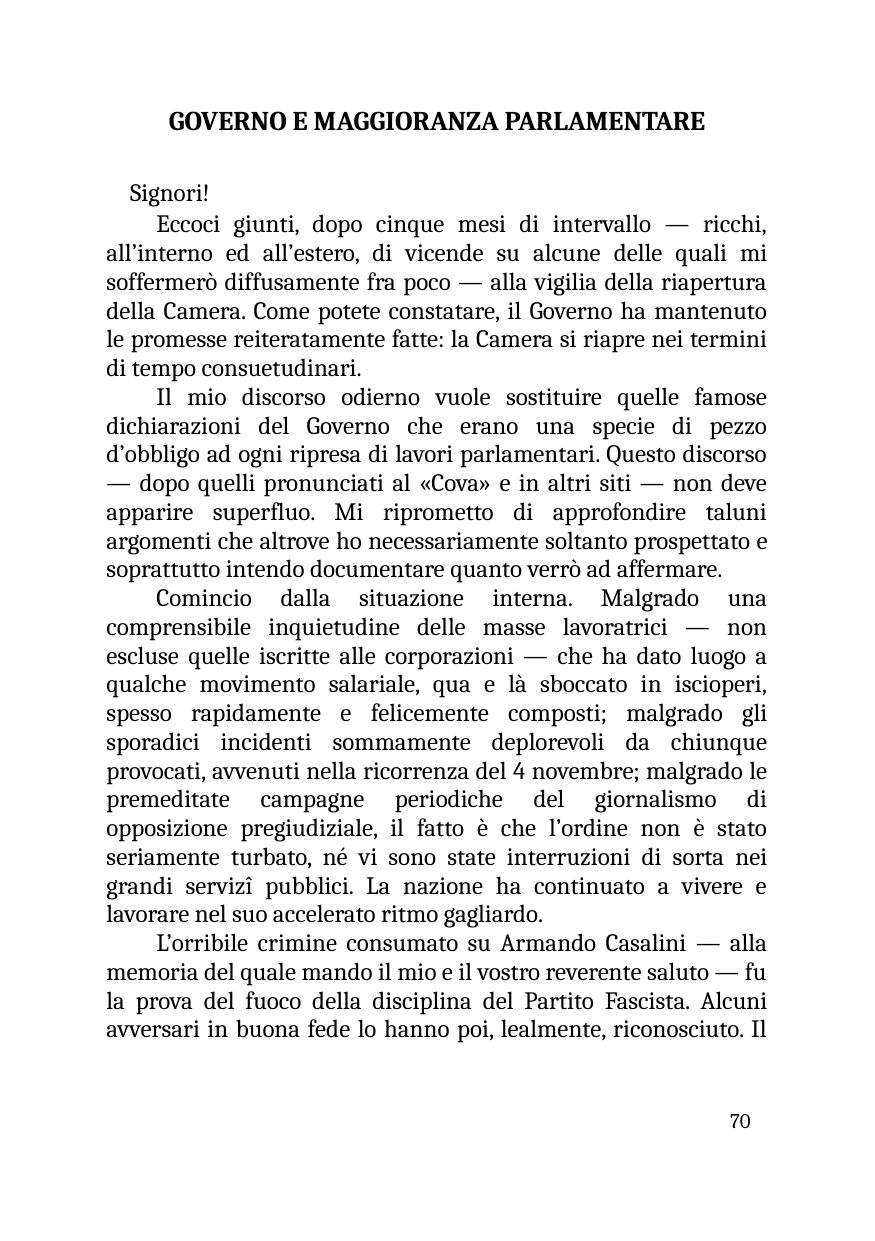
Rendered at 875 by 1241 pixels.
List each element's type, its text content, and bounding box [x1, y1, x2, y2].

subtitle GOVERNO E MAGGIORANZA PARLAMENTARE [106, 106, 768, 137]
text L’orribile crimine consumato su Armando Casalini — alla memoria del quale mando il mio e il vostro reverente saluto — fu la prova del fuoco della disciplina del Partito Fascista. Alcuni avversari in buona fede lo hanno poi, lealmente, riconosciuto. Il [106, 929, 768, 1044]
text Signori! [130, 179, 768, 207]
text Il mio discorso odierno vuole sostituire quelle famose dichiarazioni del Governo che erano una specie di pezzo d’obbligo ad ogni ripresa di lavori parlamentari. Questo discorso — dopo quelli pronunciati al «Cova» e in altri siti — non deve apparire superfluo. Mi riprometto di approfondire taluni argomenti che altrove ho necessariamente soltanto prospettato e soprattutto intendo documentare quanto verrò ad affermare. [106, 383, 768, 584]
text Eccoci giunti, dopo cinque mesi di intervallo — ricchi, all’interno ed all’estero, di vicende su alcune delle quali mi soffermerò diffusamente fra poco — alla vigilia della riapertura della Camera. Come potete constatare, il Governo ha mantenuto le promesse reiteratamente fatte: la Camera si riapre nei termini di tempo consuetudinari. [106, 210, 768, 383]
text Comincio dalla situazione interna. Malgrado una comprensibile inquietudine delle masse lavoratrici — non escluse quelle iscritte alle corporazioni — che ha dato luogo a qualche movimento salariale, qua e là sboccato in iscioperi, spesso rapidamente e felicemente composti; malgrado gli sporadici incidenti sommamente deplorevoli da chiunque provocati, avvenuti nella ricorrenza del 4 novembre; malgrado le premeditate campagne periodiche del giornalismo di opposizione pregiudiziale, il fatto è che l’ordine non è stato seriamente turbato, né vi sono state interruzioni di sorta nei grandi servizî pubblici. La nazione ha continuato a vivere e lavorare nel suo accelerato ritmo gagliardo. [106, 584, 768, 929]
